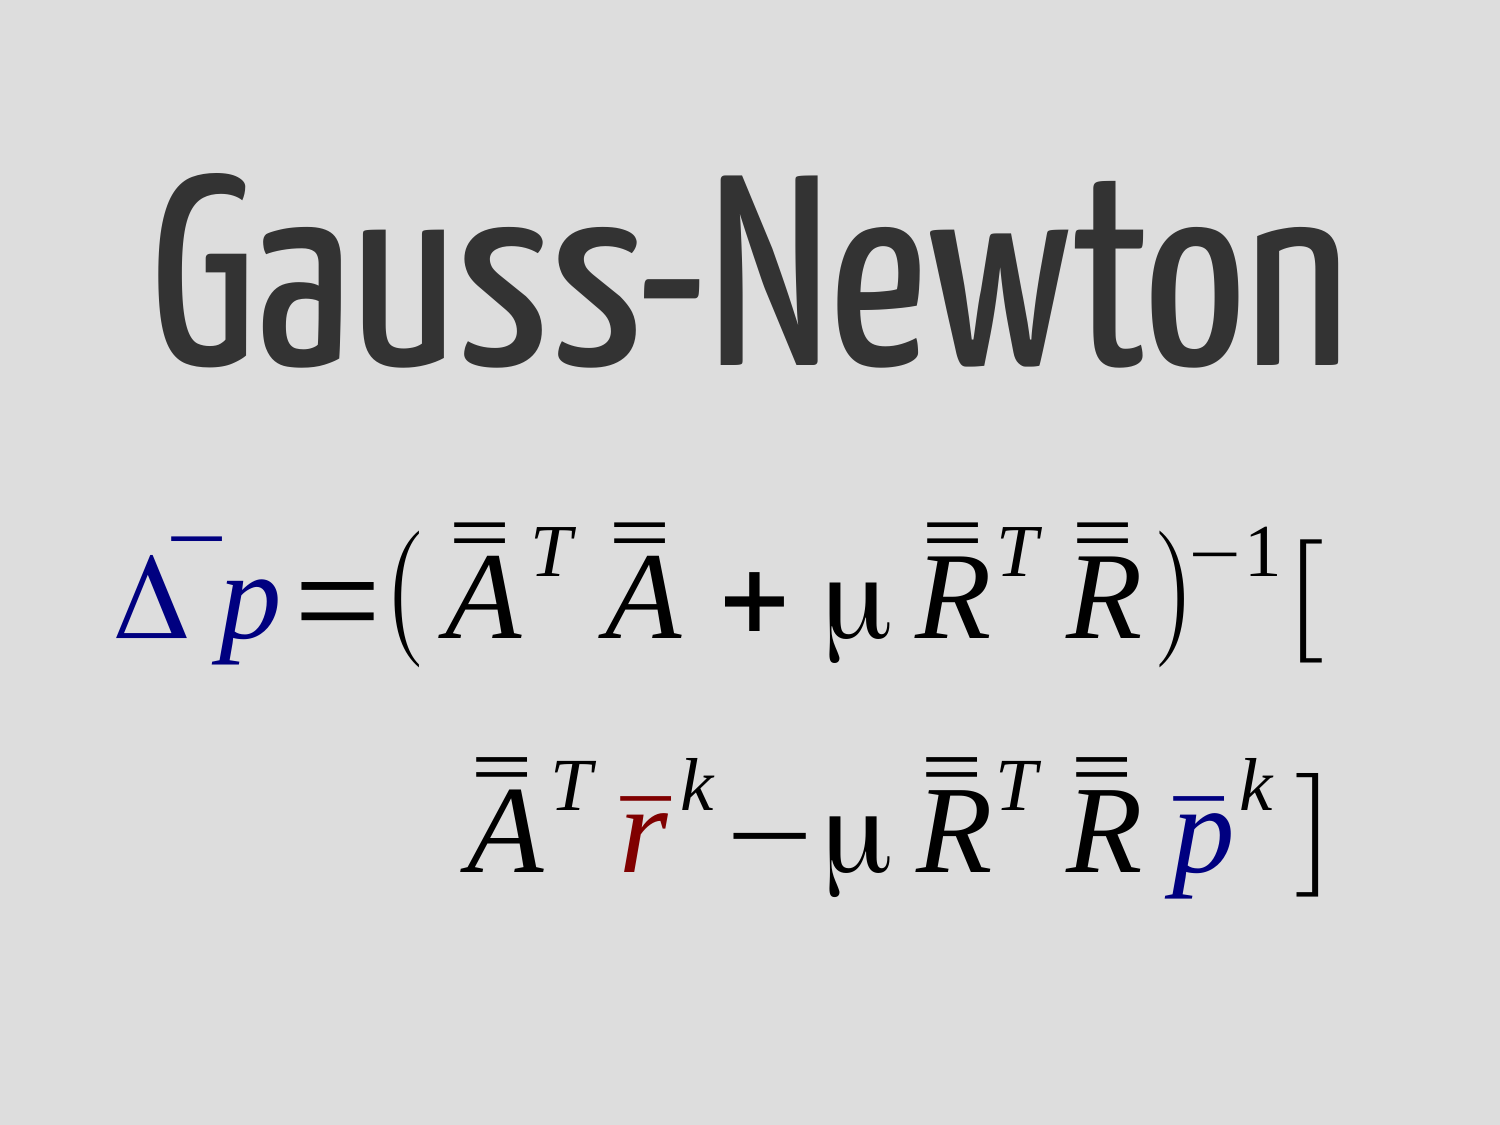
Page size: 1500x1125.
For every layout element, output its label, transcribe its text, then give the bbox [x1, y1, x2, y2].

title Gauss-Newton [75, 0, 1425, 514]
chart [104, 509, 1335, 674]
chart [448, 743, 1334, 904]
